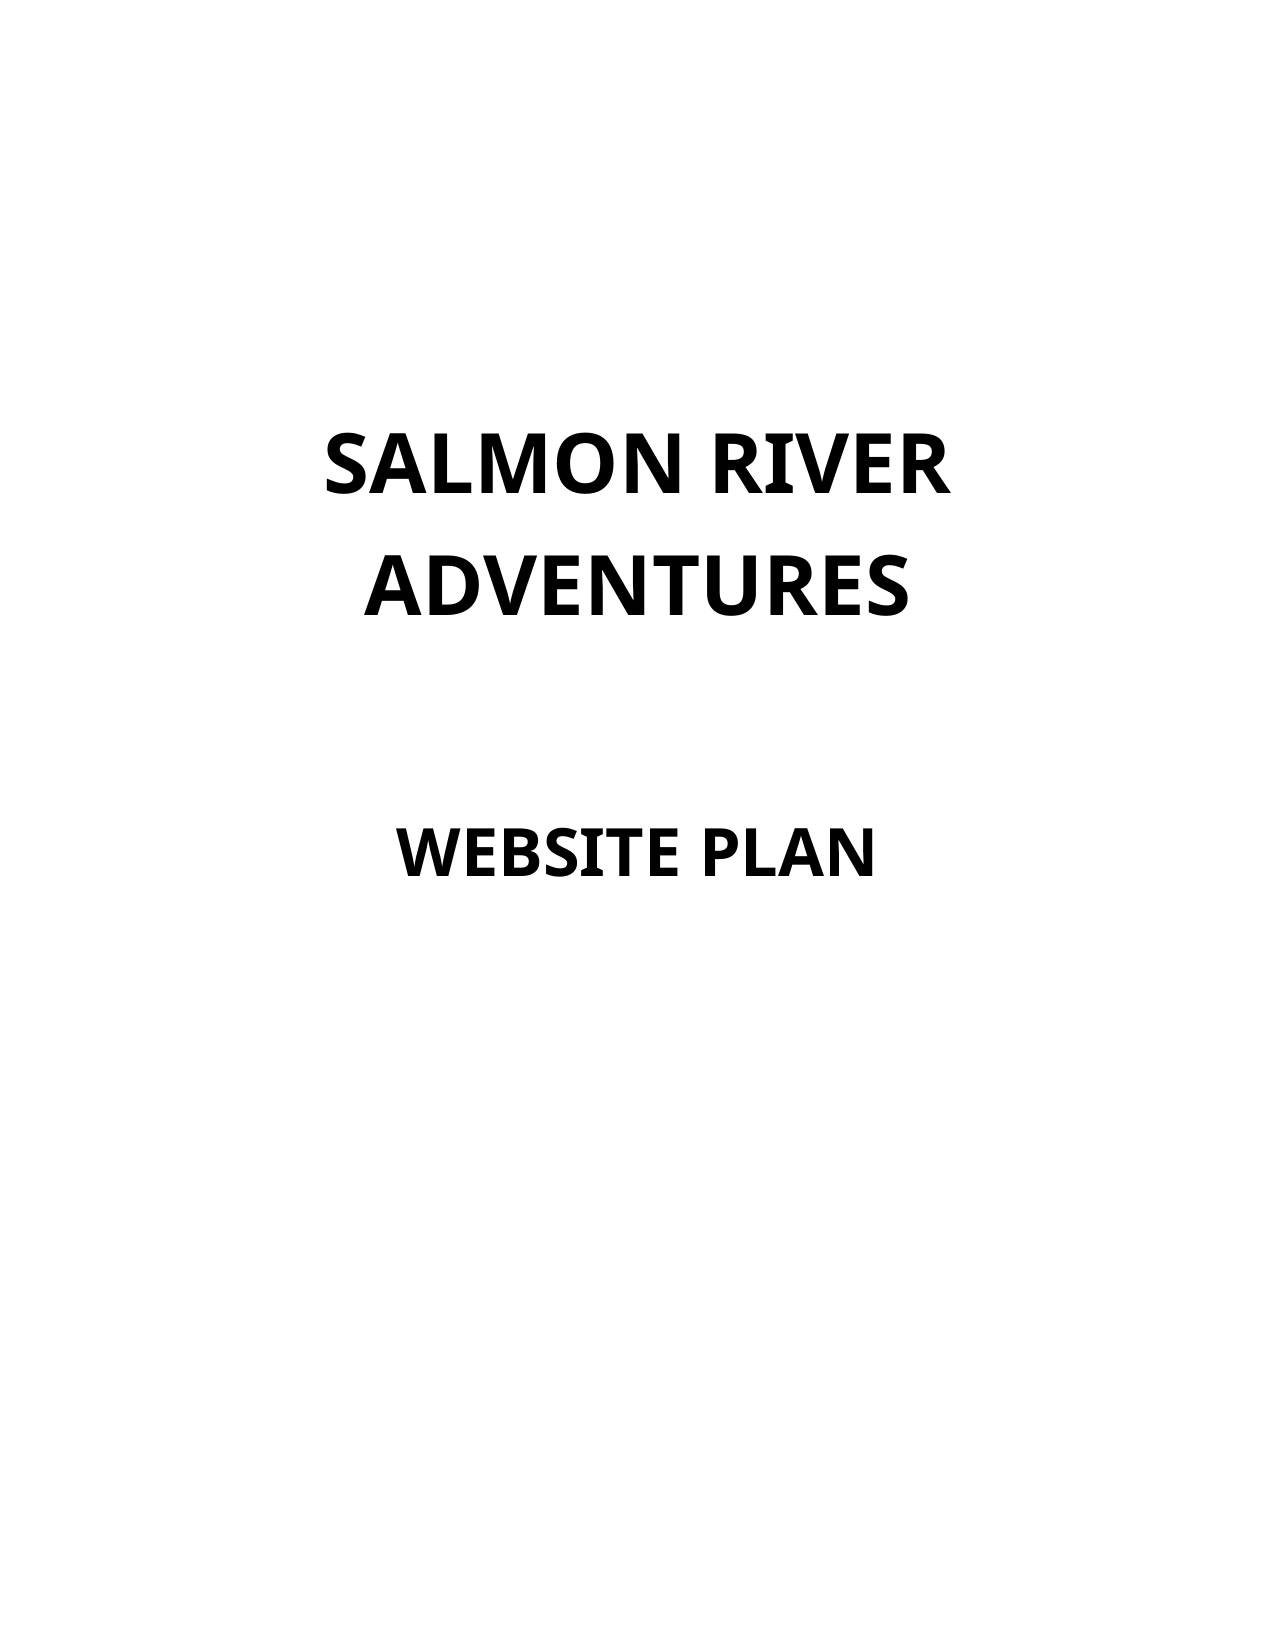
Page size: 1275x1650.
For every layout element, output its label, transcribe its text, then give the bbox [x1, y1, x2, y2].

text SALMON RIVER ADVENTURES [75, 404, 1200, 640]
text WEBSITE PLAN [75, 805, 1200, 896]
